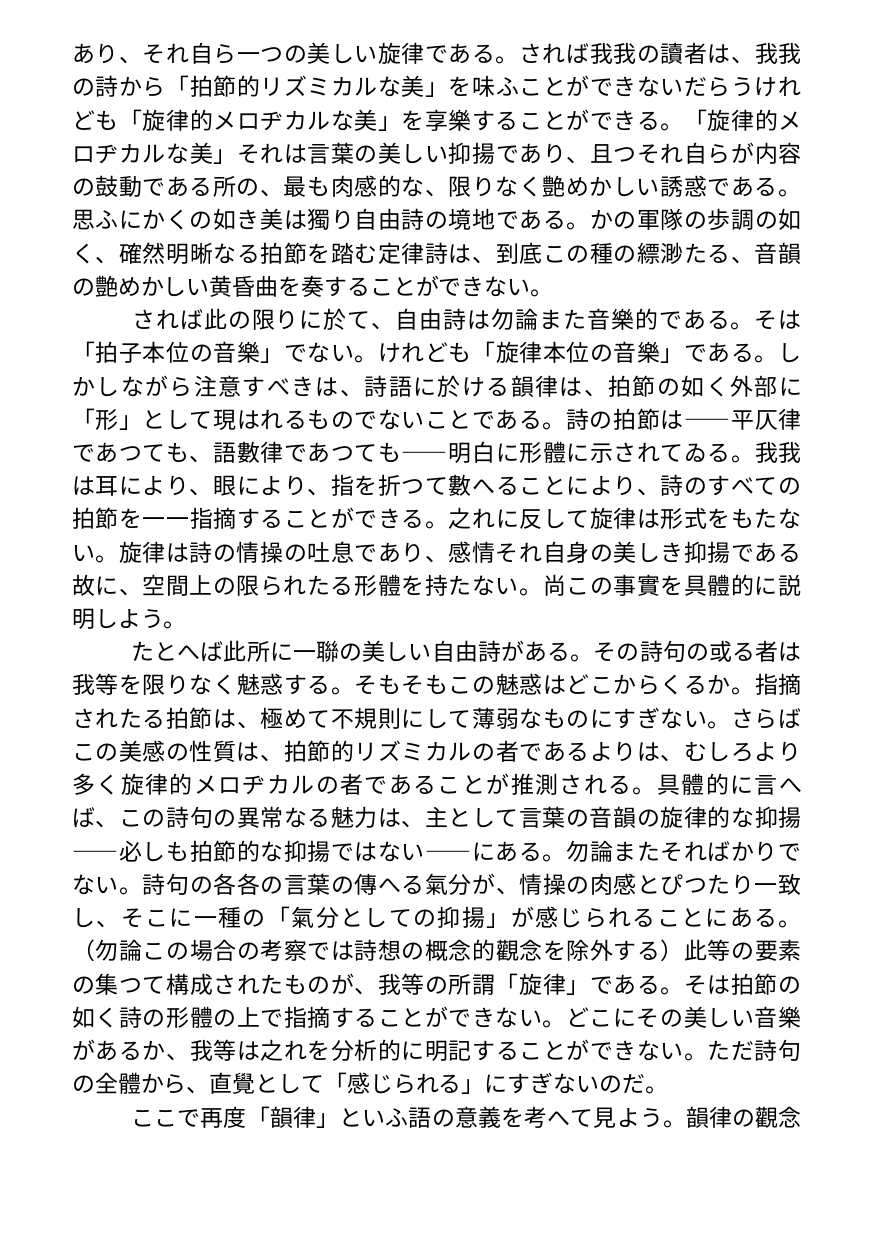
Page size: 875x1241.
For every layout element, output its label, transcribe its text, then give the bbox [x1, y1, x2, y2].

text ここで再度「韻律」といふ語の意義を考へて見よう。韻律の觀念 [72, 1099, 802, 1133]
text たとへば此所に一聯の美しい自由詩がある。その詩句の或る者は我等を限りなく魅惑する。そもそもこの魅惑はどこからくるか。指摘されたる拍節は、極めて不規則にして薄弱なものにすぎない。さらばこの美感の性質は、拍節的リズミカルの者であるよりは、むしろより多く旋律的メロヂカルの者であることが推測される。具體的に言へば、この詩句の異常なる魅力は、主として言葉の音韻の旋律的な抑揚――必しも拍節的な抑揚ではない――にある。勿論またそればかりでない。詩句の各各の言葉の傳へる氣分が、情操の肉感とぴつたり一致し、そこに一種の「氣分としての抑揚」が感じられることにある。（勿論この場合の考察では詩想の概念的觀念を除外する）此等の要素の集つて構成されたものが、我等の所謂「旋律」である。そは拍節の如く詩の形體の上で指摘することができない。どこにその美しい音樂があるか、我等は之れを分析的に明記することができない。ただ詩句の全體から、直覺として「感じられる」にすぎないのだ。 [72, 634, 802, 1099]
text あり、それ自ら一つの美しい旋律である。されば我我の讀者は、我我の詩から「拍節的リズミカルな美」を味ふことができないだらうけれども「旋律的メロヂカルな美」を享樂することができる。「旋律的メロヂカルな美」それは言葉の美しい抑揚であり、且つそれ自らが内容の鼓動である所の、最も肉感的な、限りなく艶めかしい誘惑である。思ふにかくの如き美は獨り自由詩の境地である。かの軍隊の歩調の如く、確然明晰なる拍節を踏む定律詩は、到底この種の縹渺たる、音韻の艶めかしい黄昏曲を奏することができない。 [72, 36, 802, 302]
text されば此の限りに於て、自由詩は勿論また音樂的である。そは「拍子本位の音樂」でない。けれども「旋律本位の音樂」である。しかしながら注意すべきは、詩語に於ける韻律は、拍節の如く外部に「形」として現はれるものでないことである。詩の拍節は――平仄律であつても、語數律であつても――明白に形體に示されてゐる。我我は耳により、眼により、指を折つて數へることにより、詩のすべての拍節を一一指摘することができる。之れに反して旋律は形式をもたない。旋律は詩の情操の吐息であり、感情それ自身の美しき抑揚である故に、空間上の限られたる形體を持たない。尚この事實を具體的に説明しよう。 [72, 302, 802, 634]
